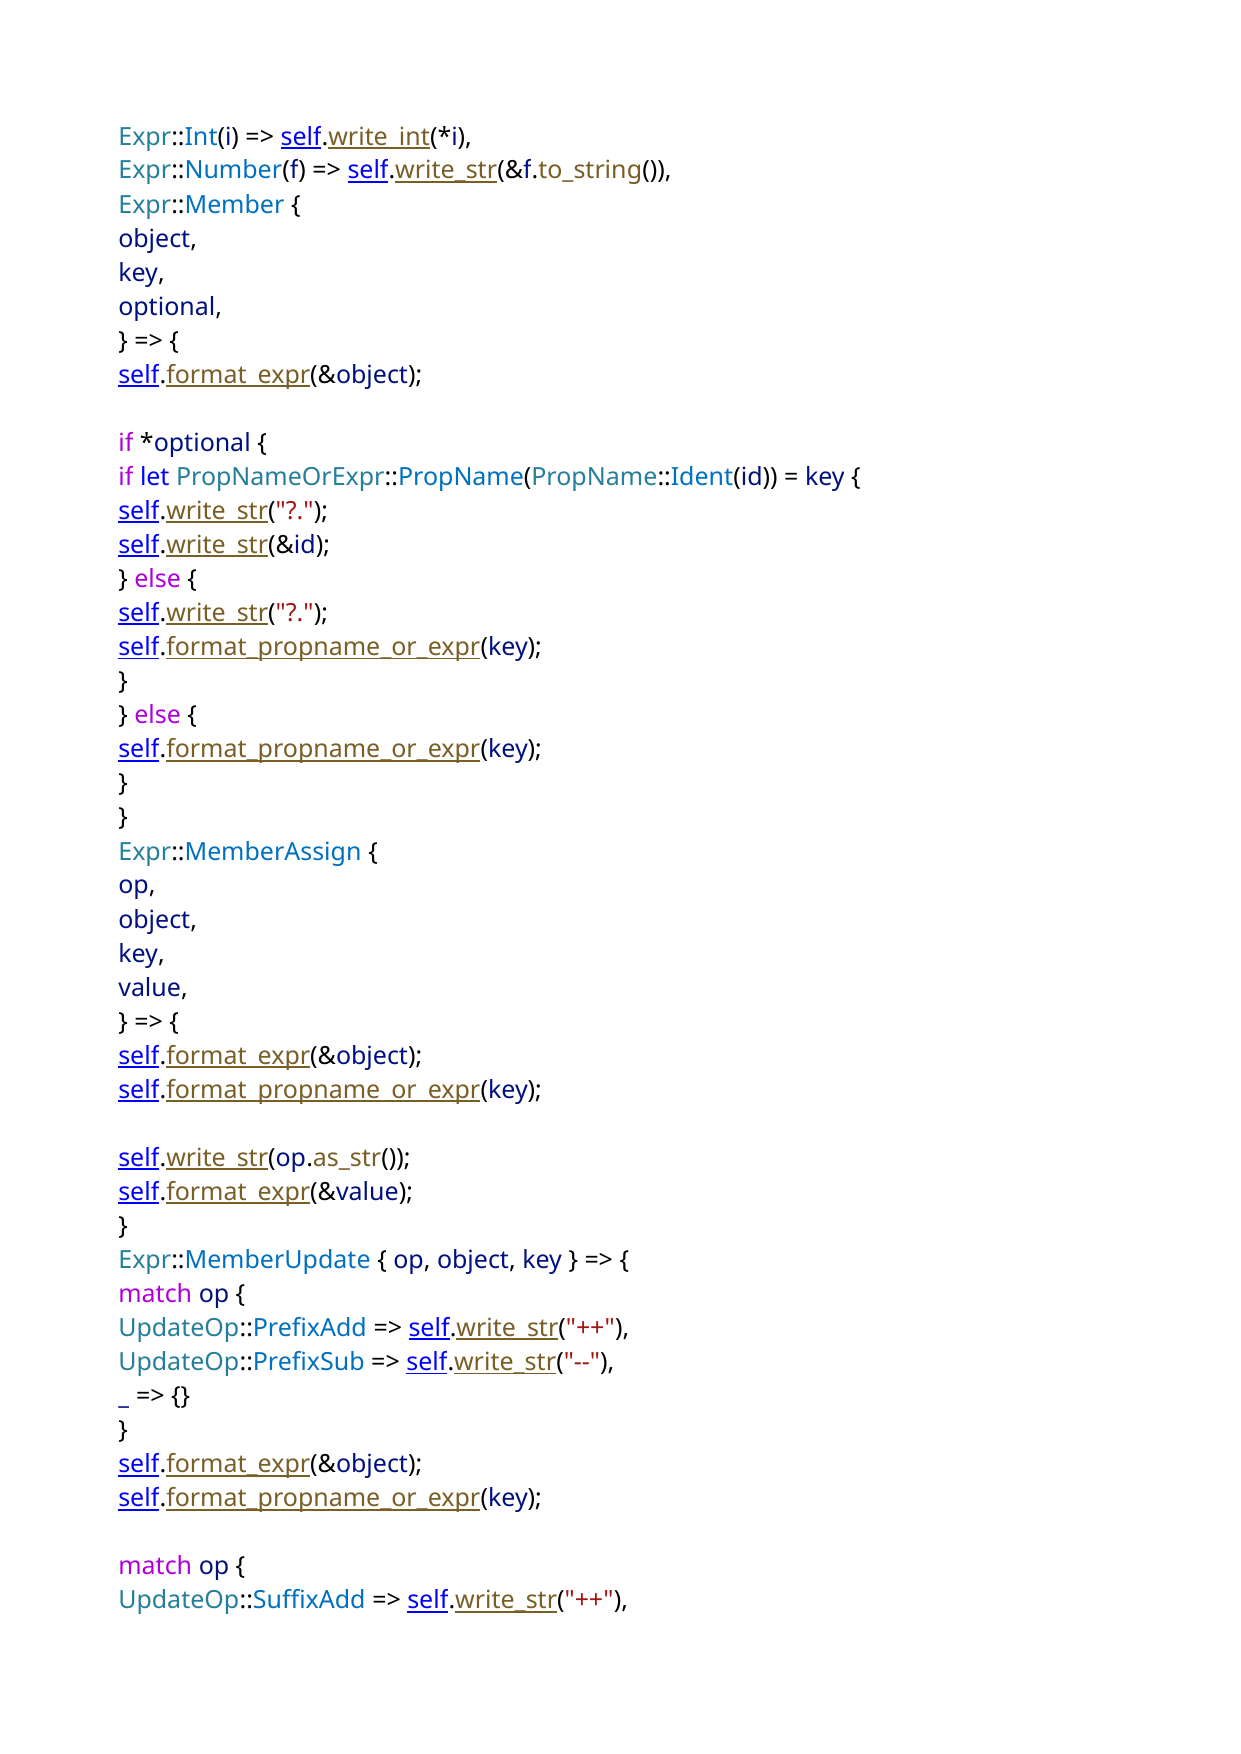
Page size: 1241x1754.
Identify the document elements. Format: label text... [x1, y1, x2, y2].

text } [118, 1207, 1122, 1242]
text Expr::Int(i) => self.write_int(*i), [118, 118, 1122, 152]
text Expr::Member { [118, 186, 1122, 220]
text UpdateOp::SuffixAdd => self.write_str("++"), [118, 1582, 1122, 1616]
text self.format_expr(&value); [118, 1173, 1122, 1207]
text match op { [118, 1276, 1122, 1310]
text } else { [118, 697, 1122, 731]
text _ => {} [118, 1378, 1122, 1412]
text } [118, 663, 1122, 697]
text object, [118, 901, 1122, 935]
text self.write_str(&id); [118, 527, 1122, 561]
text UpdateOp::PrefixAdd => self.write_str("++"), [118, 1310, 1122, 1344]
text Expr::Number(f) => self.write_str(&f.to_string()), [118, 152, 1122, 186]
text match op { [118, 1548, 1122, 1582]
text self.format_propname_or_expr(key); [118, 731, 1122, 765]
text self.format_expr(&object); [118, 1037, 1122, 1072]
text self.write_str(op.as_str()); [118, 1139, 1122, 1173]
text Expr::MemberAssign { [118, 833, 1122, 867]
text self.write_str("?."); [118, 595, 1122, 629]
text if let PropNameOrExpr::PropName(PropName::Ident(id)) = key { [118, 458, 1122, 492]
text self.format_propname_or_expr(key); [118, 1072, 1122, 1106]
text self.write_str("?."); [118, 492, 1122, 527]
text optional, [118, 288, 1122, 322]
text op, [118, 867, 1122, 901]
text } else { [118, 561, 1122, 595]
text value, [118, 969, 1122, 1003]
text key, [118, 935, 1122, 969]
text Expr::MemberUpdate { op, object, key } => { [118, 1242, 1122, 1276]
text object, [118, 220, 1122, 254]
text } => { [118, 1003, 1122, 1037]
text self.format_propname_or_expr(key); [118, 1480, 1122, 1514]
text } => { [118, 322, 1122, 357]
text self.format_expr(&object); [118, 357, 1122, 391]
text UpdateOp::PrefixSub => self.write_str("--"), [118, 1344, 1122, 1378]
text } [118, 1412, 1122, 1446]
text } [118, 765, 1122, 799]
text } [118, 799, 1122, 833]
text key, [118, 254, 1122, 288]
text if *optional { [118, 424, 1122, 458]
text self.format_propname_or_expr(key); [118, 629, 1122, 663]
text self.format_expr(&object); [118, 1446, 1122, 1480]
